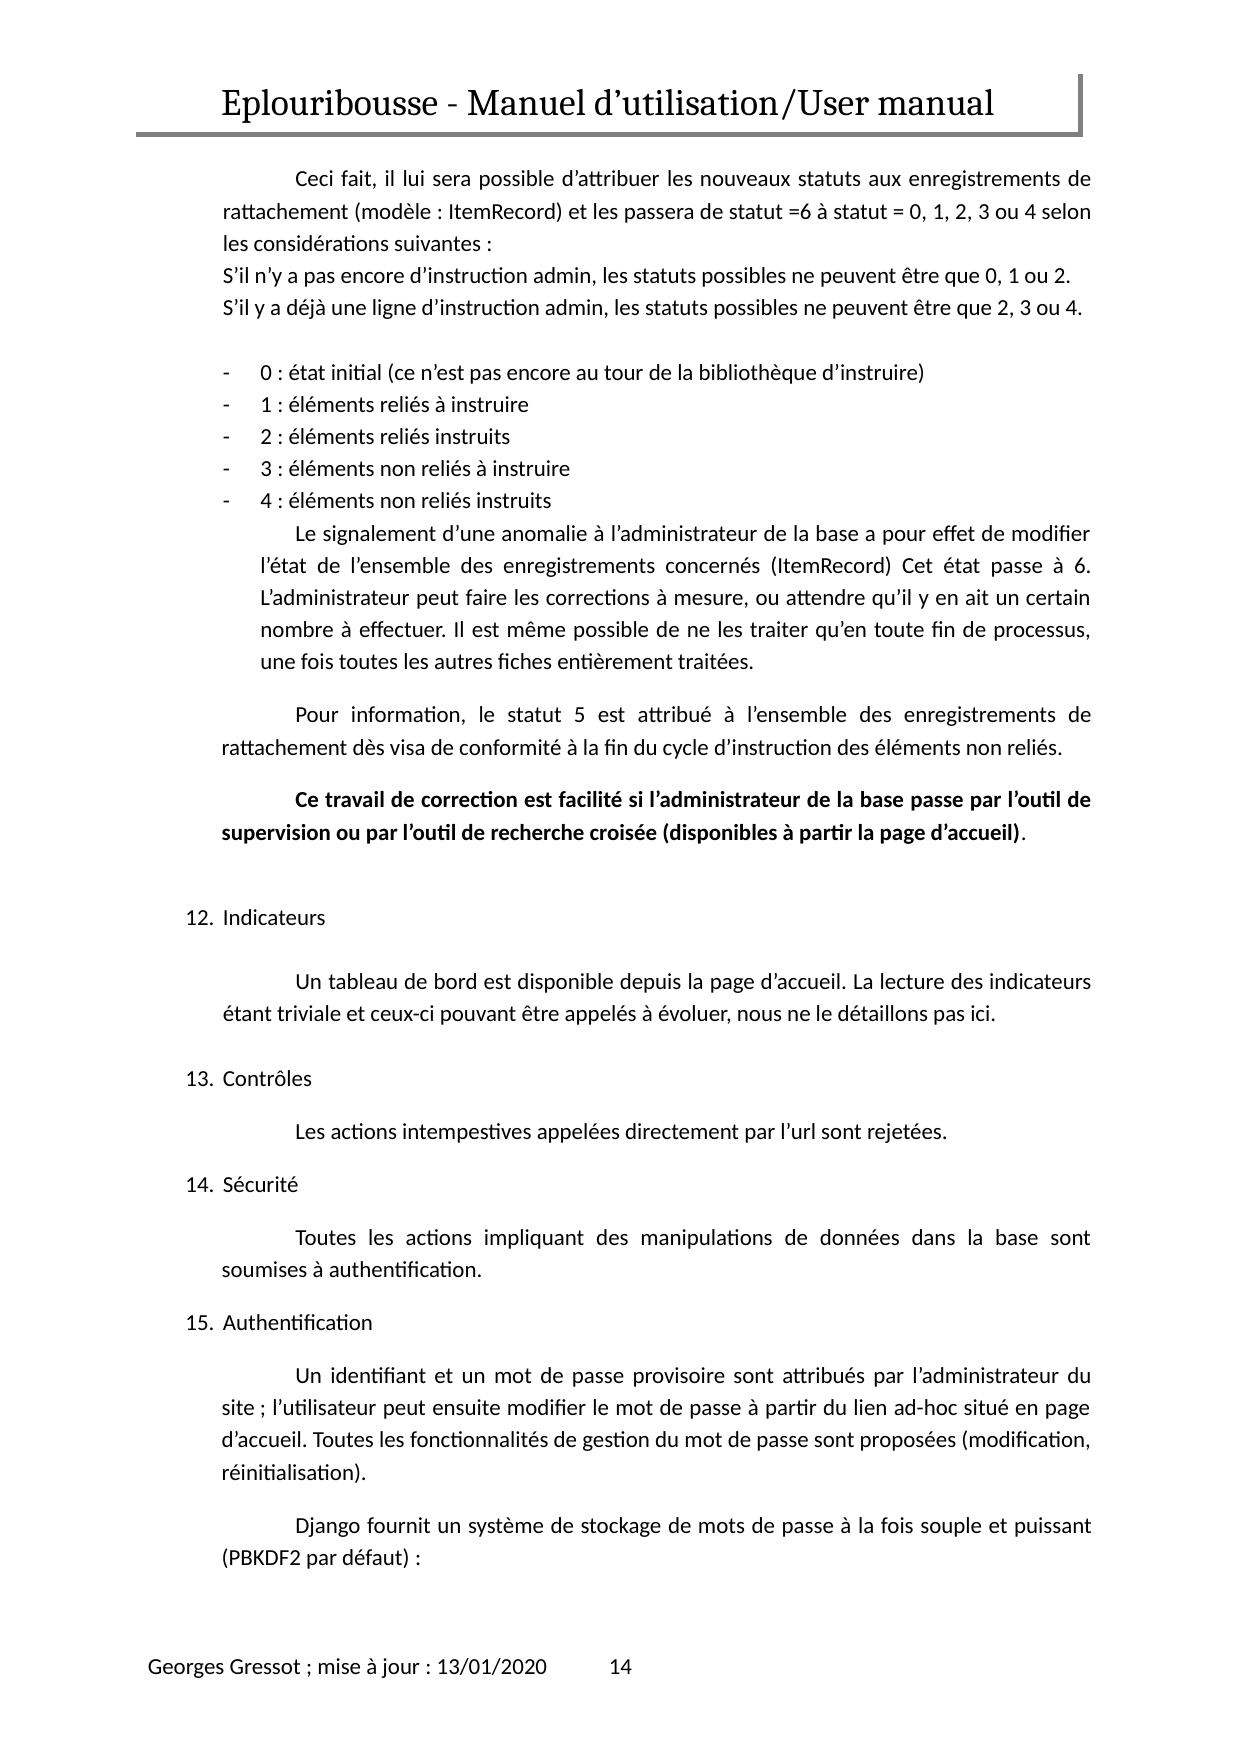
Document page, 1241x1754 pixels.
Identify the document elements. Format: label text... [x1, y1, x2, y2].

list S’il y a déjà une ligne d’instruction admin, les statuts possibles ne peuvent être que 2, 3 ou 4. [223, 293, 1093, 321]
list Le signalement d’une anomalie à l’administrateur de la base a pour effet de modifier l’état de l’ensemble des enregistrements concernés (ItemRecord) Cet état passe à 6. L’administrateur peut faire les corrections à mesure, ou attendre qu’il y en ait un certain nombre à effectuer. Il est même possible de ne les traiter qu’en toute fin de processus, une fois toutes les autres fiches entièrement traitées. [260, 519, 1093, 675]
list Un tableau de bord est disponible depuis la page d’accueil. La lecture des indicateurs étant triviale et ceux-ci pouvant être appelés à évoluer, nous ne le détaillons pas ici. [223, 967, 1093, 1028]
list Ceci fait, il lui sera possible d’attribuer les nouveaux statuts aux enregistrements de rattachement (modèle : ItemRecord) et les passera de statut =6 à statut = 0, 1, 2, 3 ou 4 selon les considérations suivantes : [223, 164, 1093, 257]
list 2 : éléments reliés instruits [223, 422, 1093, 450]
list S’il n’y a pas encore d’instruction admin, les statuts possibles ne peuvent être que 0, 1 ou 2. [223, 261, 1093, 289]
text Django fournit un système de stockage de mots de passe à la fois souple et puissant (PBKDF2 par défaut) : [221, 1511, 1093, 1571]
list 3 : éléments non reliés à instruire [223, 454, 1093, 482]
list 1 : éléments reliés à instruire [223, 390, 1093, 418]
text Les actions intempestives appelées directement par l’url sont rejetées. [221, 1117, 1093, 1145]
list Sécurité [185, 1170, 1093, 1198]
text Toutes les actions impliquant des manipulations de données dans la base sont soumises à authentification. [221, 1223, 1093, 1283]
text Ce travail de correction est facilité si l’administrateur de la base passe par l’outil de supervision ou par l’outil de recherche croisée (disponibles à partir la page d’accueil). [221, 786, 1093, 846]
text Pour information, le statut 5 est attribué à l’ensemble des enregistrements de rattachement dès visa de conformité à la fin du cycle d’instruction des éléments non reliés. [221, 700, 1093, 761]
list Authentification [185, 1308, 1093, 1336]
text Un identifiant et un mot de passe provisoire sont attribués par l’administrateur du site ; l’utilisateur peut ensuite modifier le mot de passe à partir du lien ad-hoc situé en page d’accueil. Toutes les fonctionnalités de gestion du mot de passe sont proposées (modification, réinitialisation). [221, 1361, 1093, 1486]
list Contrôles [185, 1064, 1093, 1092]
list Indicateurs [185, 903, 1093, 931]
list 0 : état initial (ce n’est pas encore au tour de la bibliothèque d’instruire) [223, 358, 1093, 386]
list 4 : éléments non reliés instruits [223, 486, 1093, 514]
